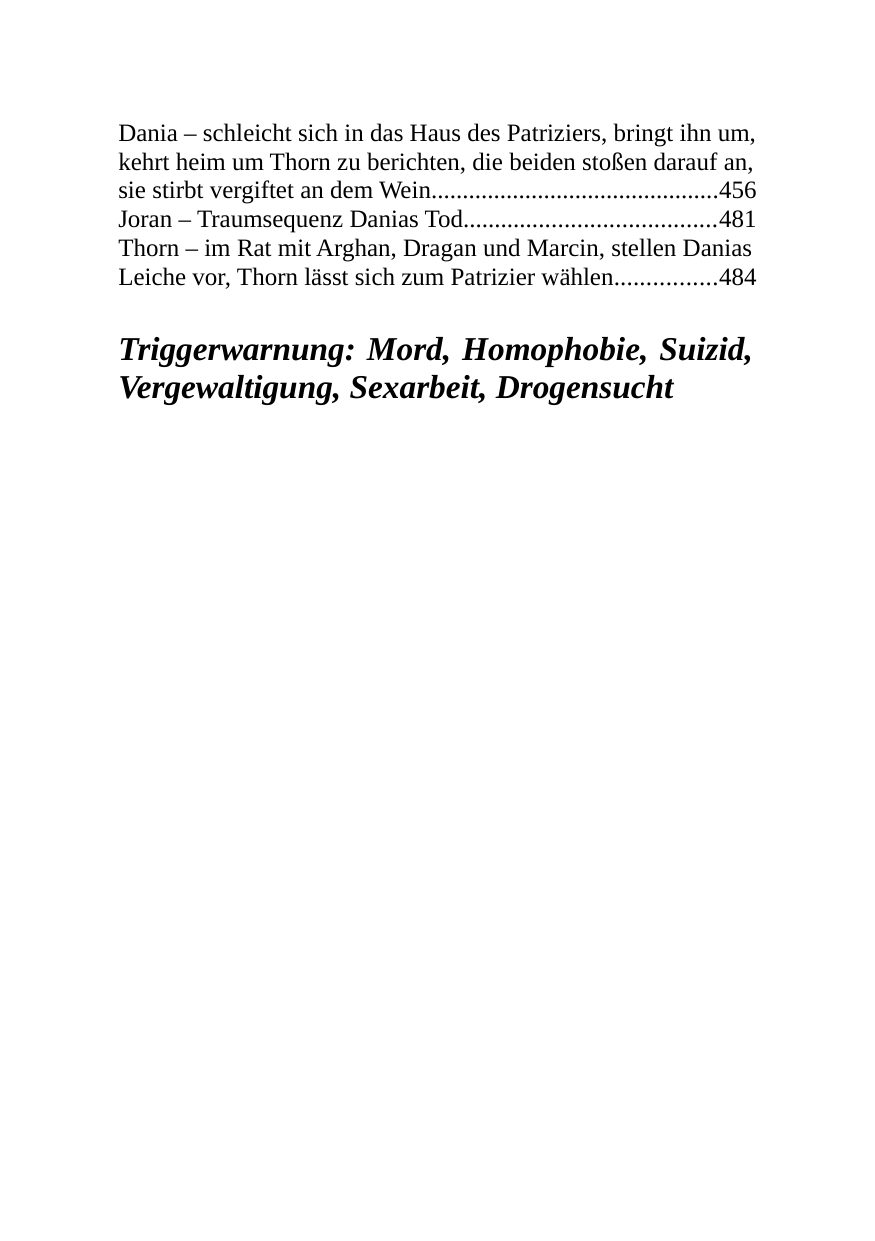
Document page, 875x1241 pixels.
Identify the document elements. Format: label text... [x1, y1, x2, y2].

text Joran – Traumsequenz Danias Tod 481 [118, 204, 756, 233]
text Triggerwarnung: Mord, Homophobie, Suizid, Vergewaltigung, Sexarbeit, Drogensucht [118, 329, 756, 406]
text Dania – schleicht sich in das Haus des Patriziers, bringt ihn um, kehrt heim um Thorn zu berichten, die beiden stoßen darauf an, sie stirbt vergiftet an dem Wein. 456 [118, 118, 756, 204]
text Thorn – im Rat mit Arghan, Dragan und Marcin, stellen Danias Leiche vor, Thorn lässt sich zum Patrizier wählen 484 [118, 233, 756, 291]
